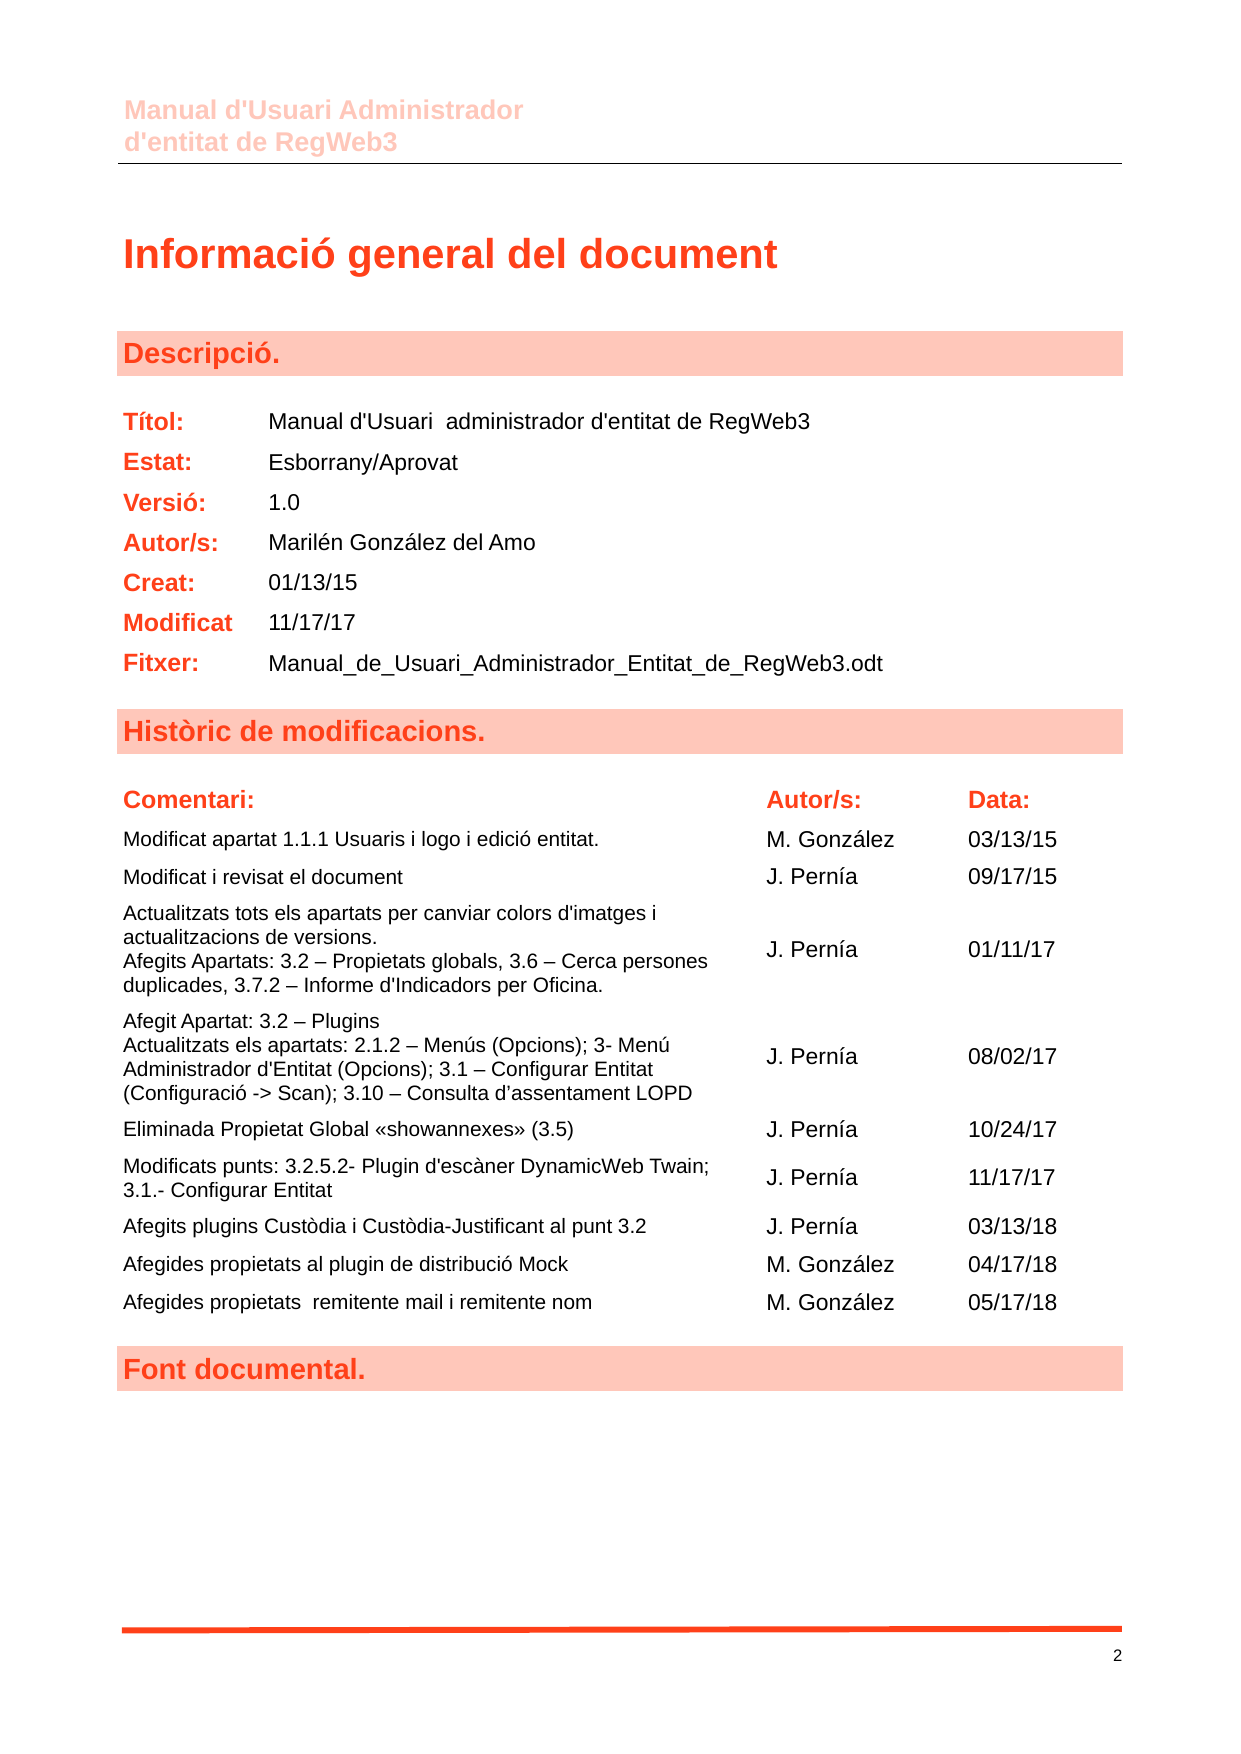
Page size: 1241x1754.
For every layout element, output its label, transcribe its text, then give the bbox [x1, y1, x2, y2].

table_cell [117, 1417, 1123, 1455]
table_cell [117, 1391, 1123, 1417]
table_cell Modificat i revisat el document [117, 858, 760, 895]
table_cell [117, 754, 1123, 779]
table_cell J. Pernía [760, 1207, 962, 1245]
table_cell M. González [760, 1245, 962, 1283]
table_cell [117, 1321, 1123, 1346]
table_cell Descripció. [117, 331, 1123, 376]
table_cell 17/09/15 [962, 858, 1123, 895]
table_cell Actualitzats tots els apartats per canviar colors d'imatges i actualitzacions de versions. Afegits Apartats: 3.2 – Propietats globals, 3.6 – Cerca persones duplicades, 3.7.2 – Informe d'Indicadors per Oficina. [117, 895, 760, 1003]
table_cell J. Pernía [760, 1110, 962, 1148]
table_cell [117, 1455, 1123, 1495]
table_cell Marilén González del Amo [262, 522, 1123, 562]
table_cell Creat: [117, 562, 262, 602]
table_cell Versió: [117, 482, 262, 522]
table_cell M. González [760, 1283, 962, 1321]
table_cell J. Pernía [760, 858, 962, 895]
table_cell 02/08/17 [962, 1003, 1123, 1110]
table_cell 17/04/18 [962, 1245, 1123, 1283]
table_cell 13/03/18 [962, 1207, 1123, 1245]
table_cell Data: [962, 780, 1123, 820]
table_cell Títol: [117, 401, 262, 442]
table_cell Modificat apartat 1.1.1 Usuaris i logo i edició entitat. [117, 820, 760, 858]
table_cell [117, 376, 1123, 401]
table_cell [117, 1495, 1123, 1533]
table_cell Autor/s: [760, 780, 962, 820]
table_cell Modificats punts: 3.2.5.2- Plugin d'escàner DynamicWeb Twain; 3.1.- Configurar Entitat [117, 1148, 760, 1207]
table_cell Autor/s: [117, 522, 262, 562]
table_cell J. Pernía [760, 895, 962, 1003]
table_cell Afegits plugins Custòdia i Custòdia-Justificant al punt 3.2 [117, 1207, 760, 1245]
table_cell J. Pernía [760, 1148, 962, 1207]
table_cell 17/11/17 [962, 1148, 1123, 1207]
table_cell Manual_de_Usuari_Administrador_Entitat_de_RegWeb3.odt [262, 643, 1123, 683]
table_cell Fitxer: [117, 643, 262, 683]
table_cell Manual d'Usuari administrador d'entitat de RegWeb3 [262, 401, 1123, 442]
table_cell 11/01/17 [962, 895, 1123, 1003]
table_cell Font documental. [117, 1346, 1123, 1391]
table_cell 13/03/15 [962, 820, 1123, 858]
table_cell [117, 683, 1123, 709]
table_cell Comentari: [117, 780, 760, 820]
table_cell J. Pernía [760, 1003, 962, 1110]
table_cell Històric de modificacions. [117, 709, 1123, 754]
table_cell M. González [760, 820, 962, 858]
table_cell Afegides propietats al plugin de distribució Mock [117, 1245, 760, 1283]
table_cell 1.0 [262, 482, 1123, 522]
table_cell 17/05/18 [962, 1283, 1123, 1321]
table_cell 17/11/17 [262, 603, 1123, 643]
table_cell Esborrany/Aprovat [262, 442, 1123, 482]
table_header Informació general del document [117, 223, 1123, 331]
table_cell Eliminada Propietat Global «showannexes» (3.5) [117, 1110, 760, 1148]
table_cell 24/10/17 [962, 1110, 1123, 1148]
table_cell Estat: [117, 442, 262, 482]
table_cell Modificat [117, 603, 262, 643]
table_cell 13/01/15 [262, 562, 1123, 602]
table_cell Afegit Apartat: 3.2 – Plugins Actualitzats els apartats: 2.1.2 – Menús (Opcions); 3- Menú Administrador d'Entitat (Opcions); 3.1 – Configurar Entitat (Configuració -> Scan); 3.10 – Consulta d’assentament LOPD [117, 1003, 760, 1110]
table_cell Afegides propietats remitente mail i remitente nom [117, 1283, 760, 1321]
